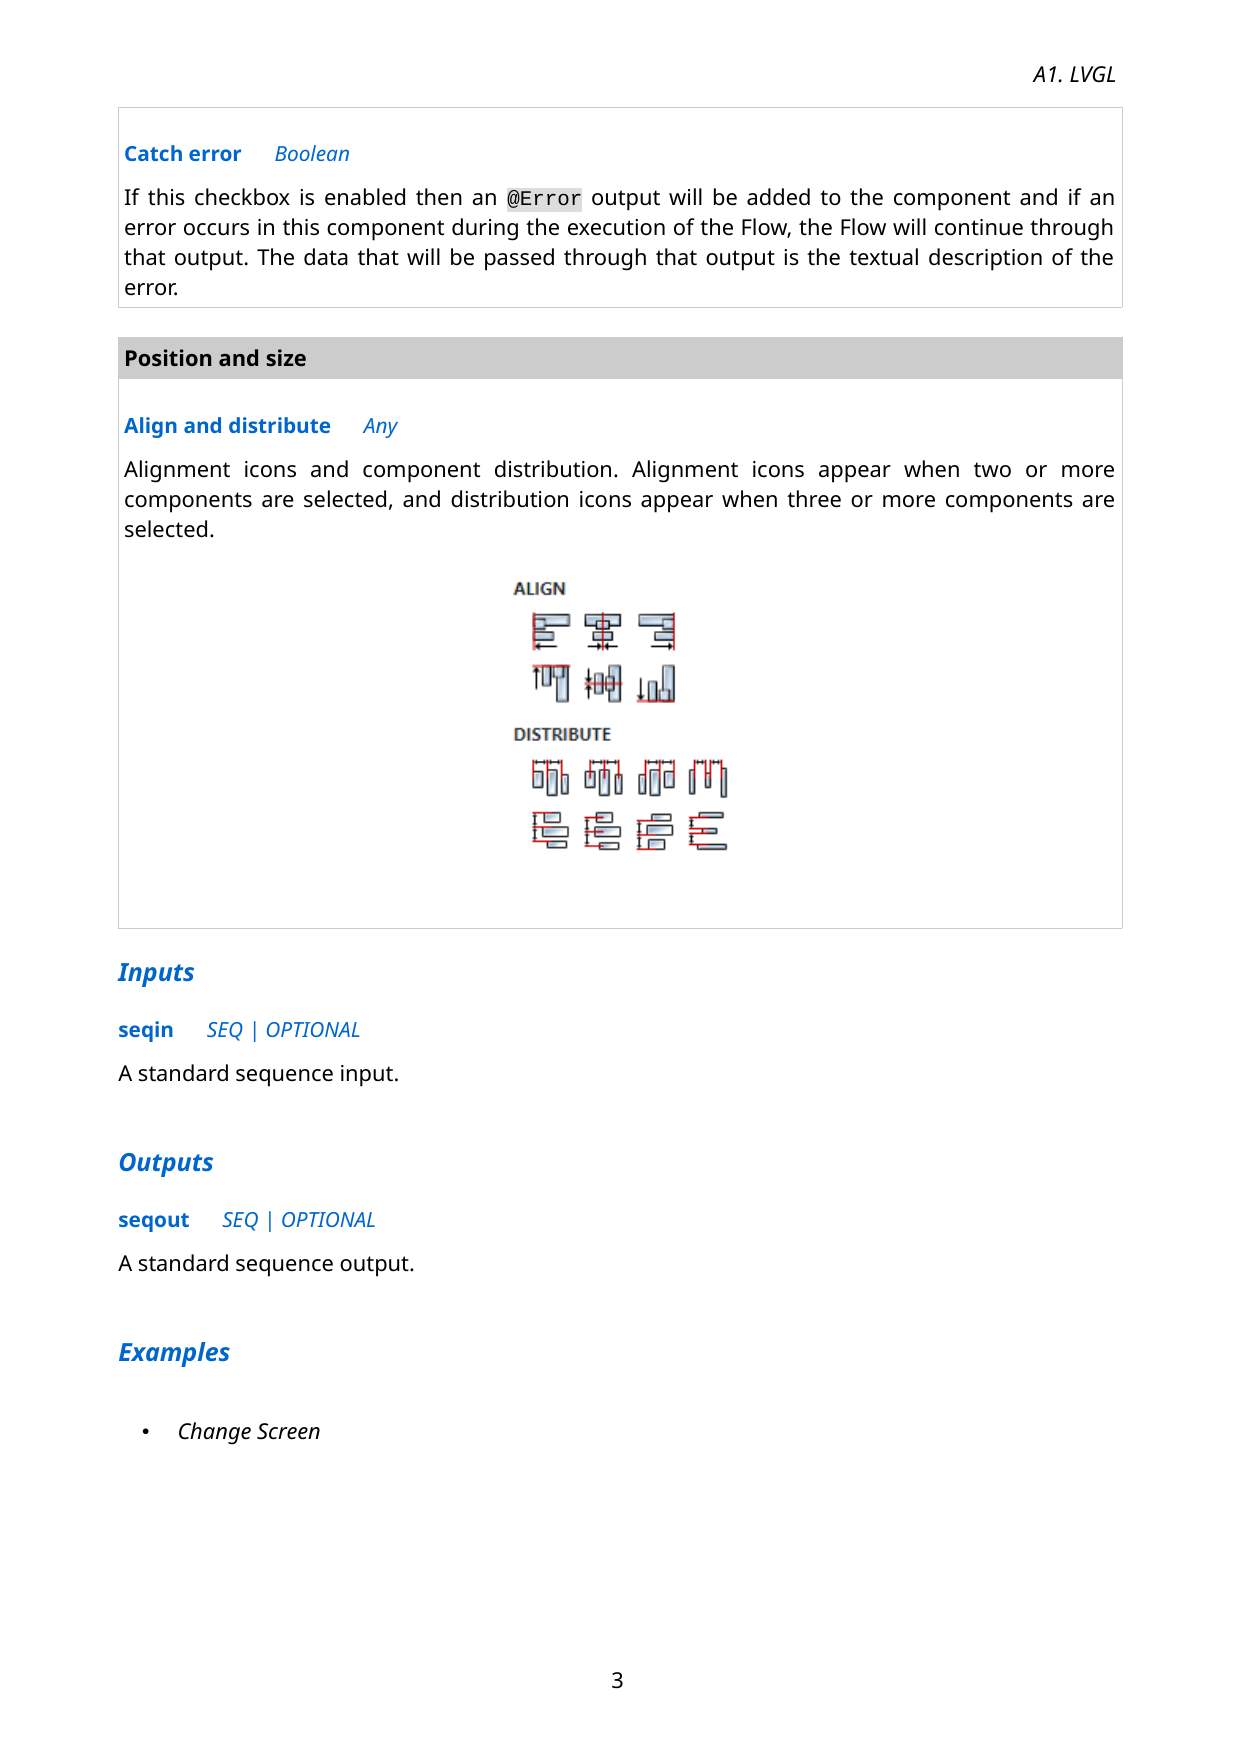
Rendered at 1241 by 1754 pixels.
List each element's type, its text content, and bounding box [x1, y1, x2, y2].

text A standard sequence input. [118, 1058, 1122, 1088]
subtitle Outputs [118, 1144, 1122, 1178]
text A standard sequence output. [118, 1248, 1122, 1278]
table_cell [119, 863, 1122, 928]
picture [490, 573, 750, 863]
table_cell Catch error Boolean If this checkbox is enabled then an @Error output will be added to the component and if an error occurs in this component during the execution of the Flow, the Flow will continue through that output. The data that will be passed through that output is the textual description of the error. [119, 108, 1122, 307]
table_header Position and size [119, 338, 1122, 378]
list Change Screen [142, 1416, 1110, 1446]
subtitle seqin SEQ | OPTIONAL [118, 1015, 1122, 1043]
table_cell Align and distribute Any Alignment icons and component distribution. Alignment icons appear when two or more components are selected, and distribution icons appear when three or more components are selected. [119, 379, 1122, 862]
subtitle Examples [118, 1334, 1122, 1368]
subtitle seqout SEQ | OPTIONAL [118, 1205, 1122, 1233]
subtitle Inputs [118, 954, 1122, 988]
